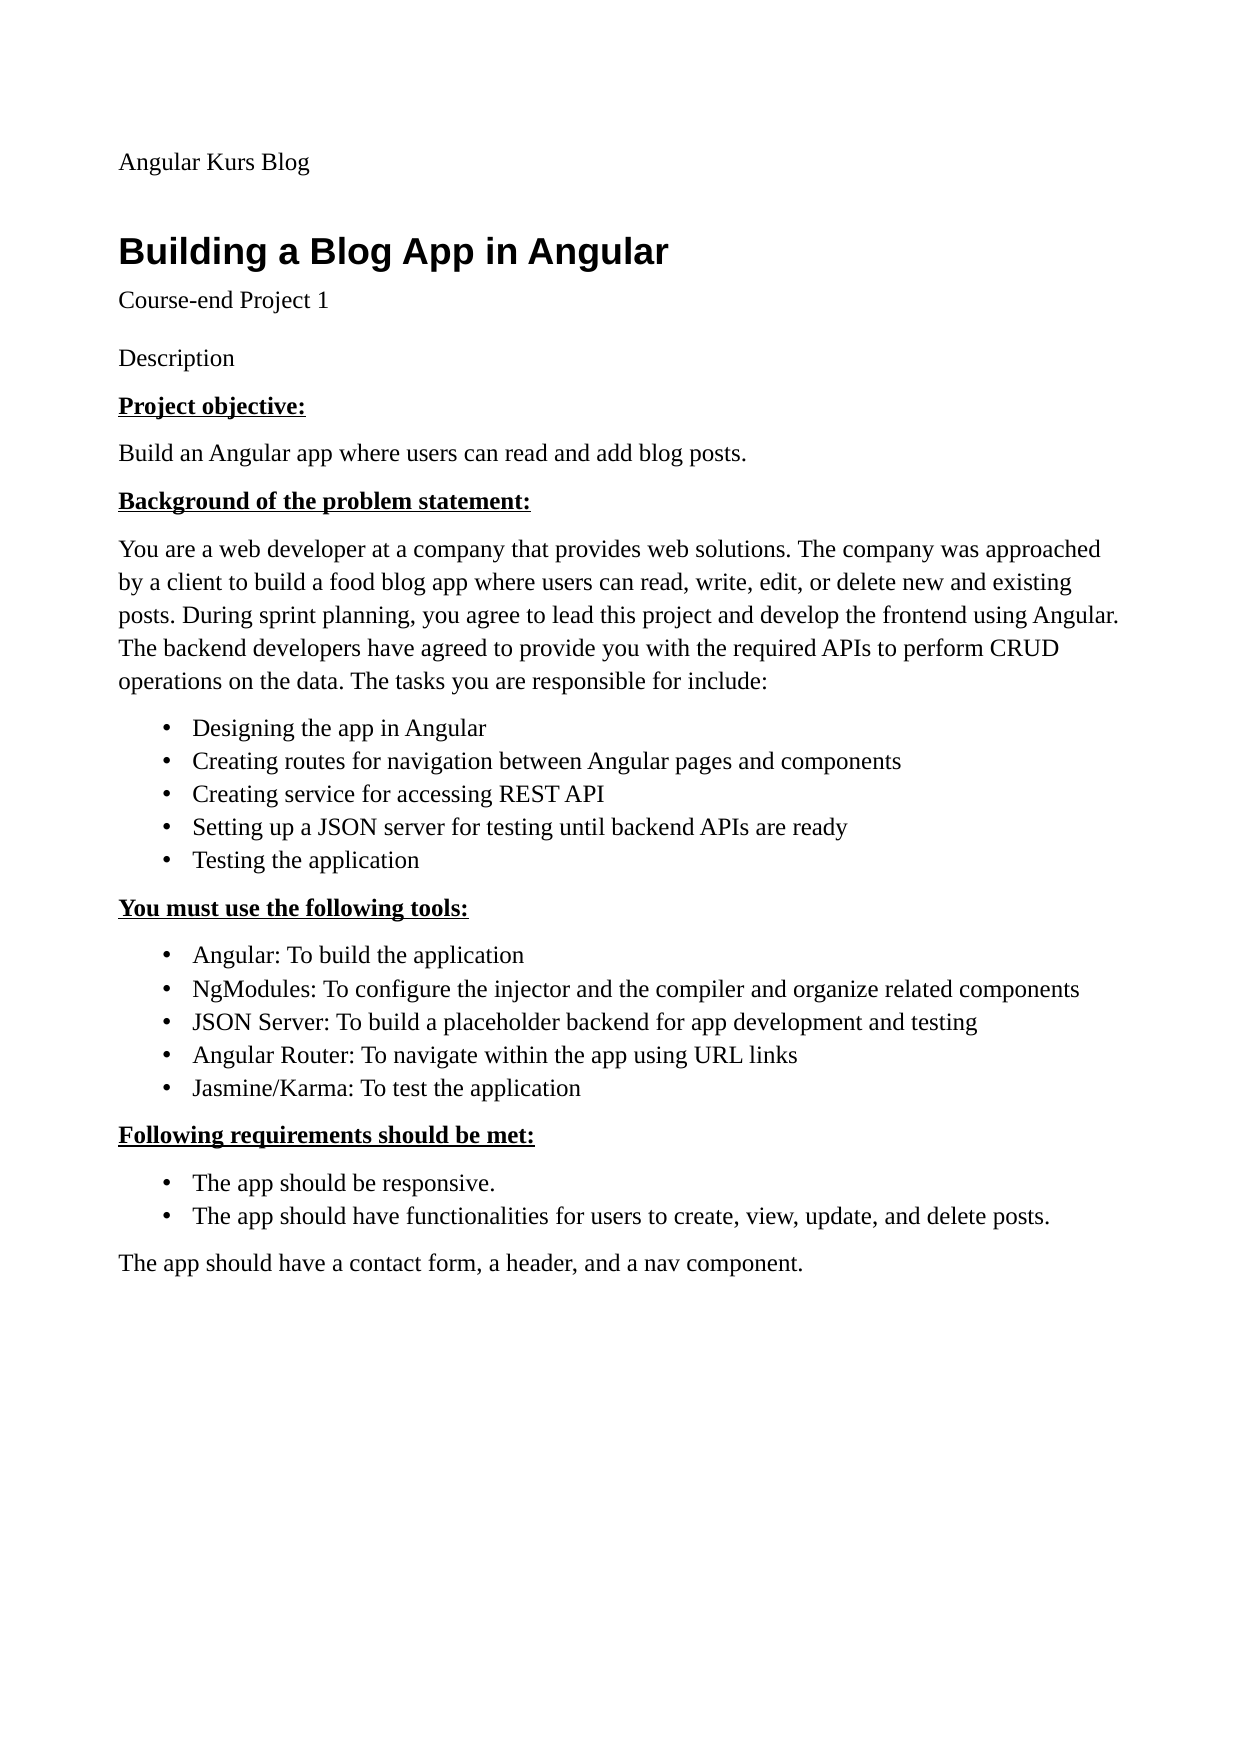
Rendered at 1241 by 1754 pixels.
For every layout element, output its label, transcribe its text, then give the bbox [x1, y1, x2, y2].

text The app should have a contact form, a header, and a nav component. [118, 1248, 1122, 1277]
text Angular Kurs Blog [118, 147, 1122, 176]
subtitle Building a Blog App in Angular [118, 229, 1122, 272]
list The app should be responsive. [162, 1168, 1122, 1197]
text Build an Angular app where users can read and add blog posts. [118, 438, 1122, 467]
text Background of the problem statement: [118, 486, 1122, 515]
text Project objective: [118, 391, 1122, 419]
list Designing the app in Angular [162, 713, 1122, 742]
list NgModules: To configure the injector and the compiler and organize related components [162, 974, 1122, 1002]
list JSON Server: To build a placeholder backend for app development and testing [162, 1007, 1122, 1035]
list Setting up a JSON server for testing until backend APIs are ready [162, 812, 1122, 841]
text Course-end Project 1 [118, 285, 1122, 314]
list Testing the application [162, 845, 1122, 874]
text Following requirements should be met: [118, 1120, 1122, 1149]
text You are a web developer at a company that provides web solutions. The company was approached by a client to build a food blog app where users can read, write, edit, or delete new and existing posts. During sprint planning, you agree to lead this project and develop the frontend using Angular. The backend developers have agreed to provide you with the required APIs to perform CRUD operations on the data. The tasks you are responsible for include: [118, 534, 1122, 694]
list Creating routes for navigation between Angular pages and components [162, 746, 1122, 775]
text Description [118, 343, 1122, 372]
list The app should have functionalities for users to create, view, update, and delete posts. [162, 1201, 1122, 1230]
text You must use the following tools: [118, 893, 1122, 922]
list Creating service for accessing REST API [162, 779, 1122, 808]
list Angular Router: To navigate within the app using URL links [162, 1040, 1122, 1068]
list Angular: To build the application [162, 941, 1122, 969]
list Jasmine/Karma: To test the application [162, 1073, 1122, 1101]
